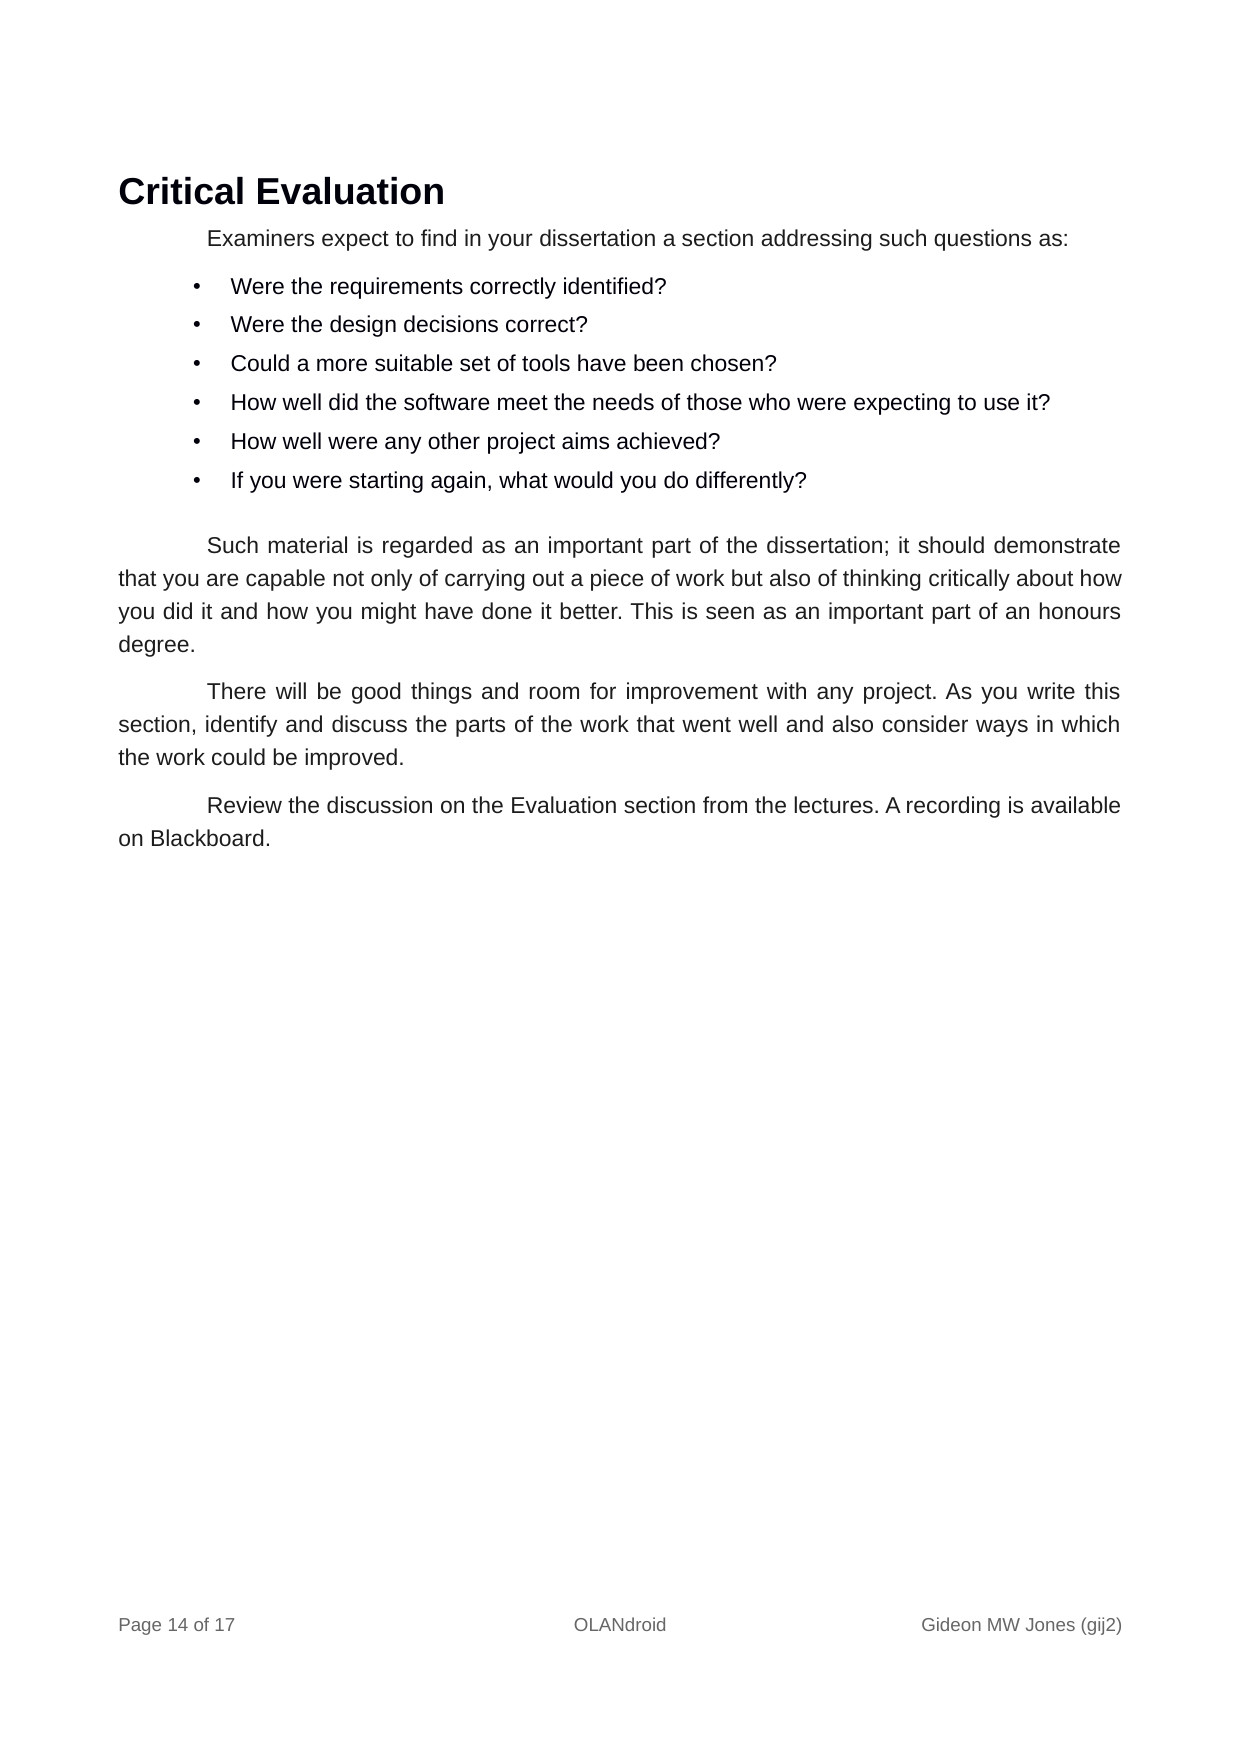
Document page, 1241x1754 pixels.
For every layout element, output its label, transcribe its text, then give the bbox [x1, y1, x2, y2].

text Review the discussion on the Evaluation section from the lectures. A recording is available on Blackboard. [118, 792, 1122, 851]
list If you were starting again, what would you do differently? [193, 467, 1122, 493]
list Were the requirements correctly identified? [193, 273, 1122, 299]
text Examiners expect to find in your dissertation a section addressing such questions as: [118, 225, 1122, 251]
list How well were any other project aims achieved? [193, 428, 1122, 454]
list Could a more suitable set of tools have been chosen? [193, 350, 1122, 377]
list Were the design decisions correct? [193, 311, 1122, 338]
text There will be good things and room for improvement with any project. As you write this section, identify and discuss the parts of the work that went well and also consider ways in which the work could be improved. [118, 678, 1122, 771]
text Such material is regarded as an important part of the dissertation; it should demonstrate that you are capable not only of carrying out a piece of work but also of thinking critically about how you did it and how you might have done it better. This is seen as an important part of an honours degree. [118, 532, 1122, 657]
subtitle Critical Evaluation [118, 169, 1122, 213]
list How well did the software meet the needs of those who were expecting to use it? [193, 389, 1122, 416]
